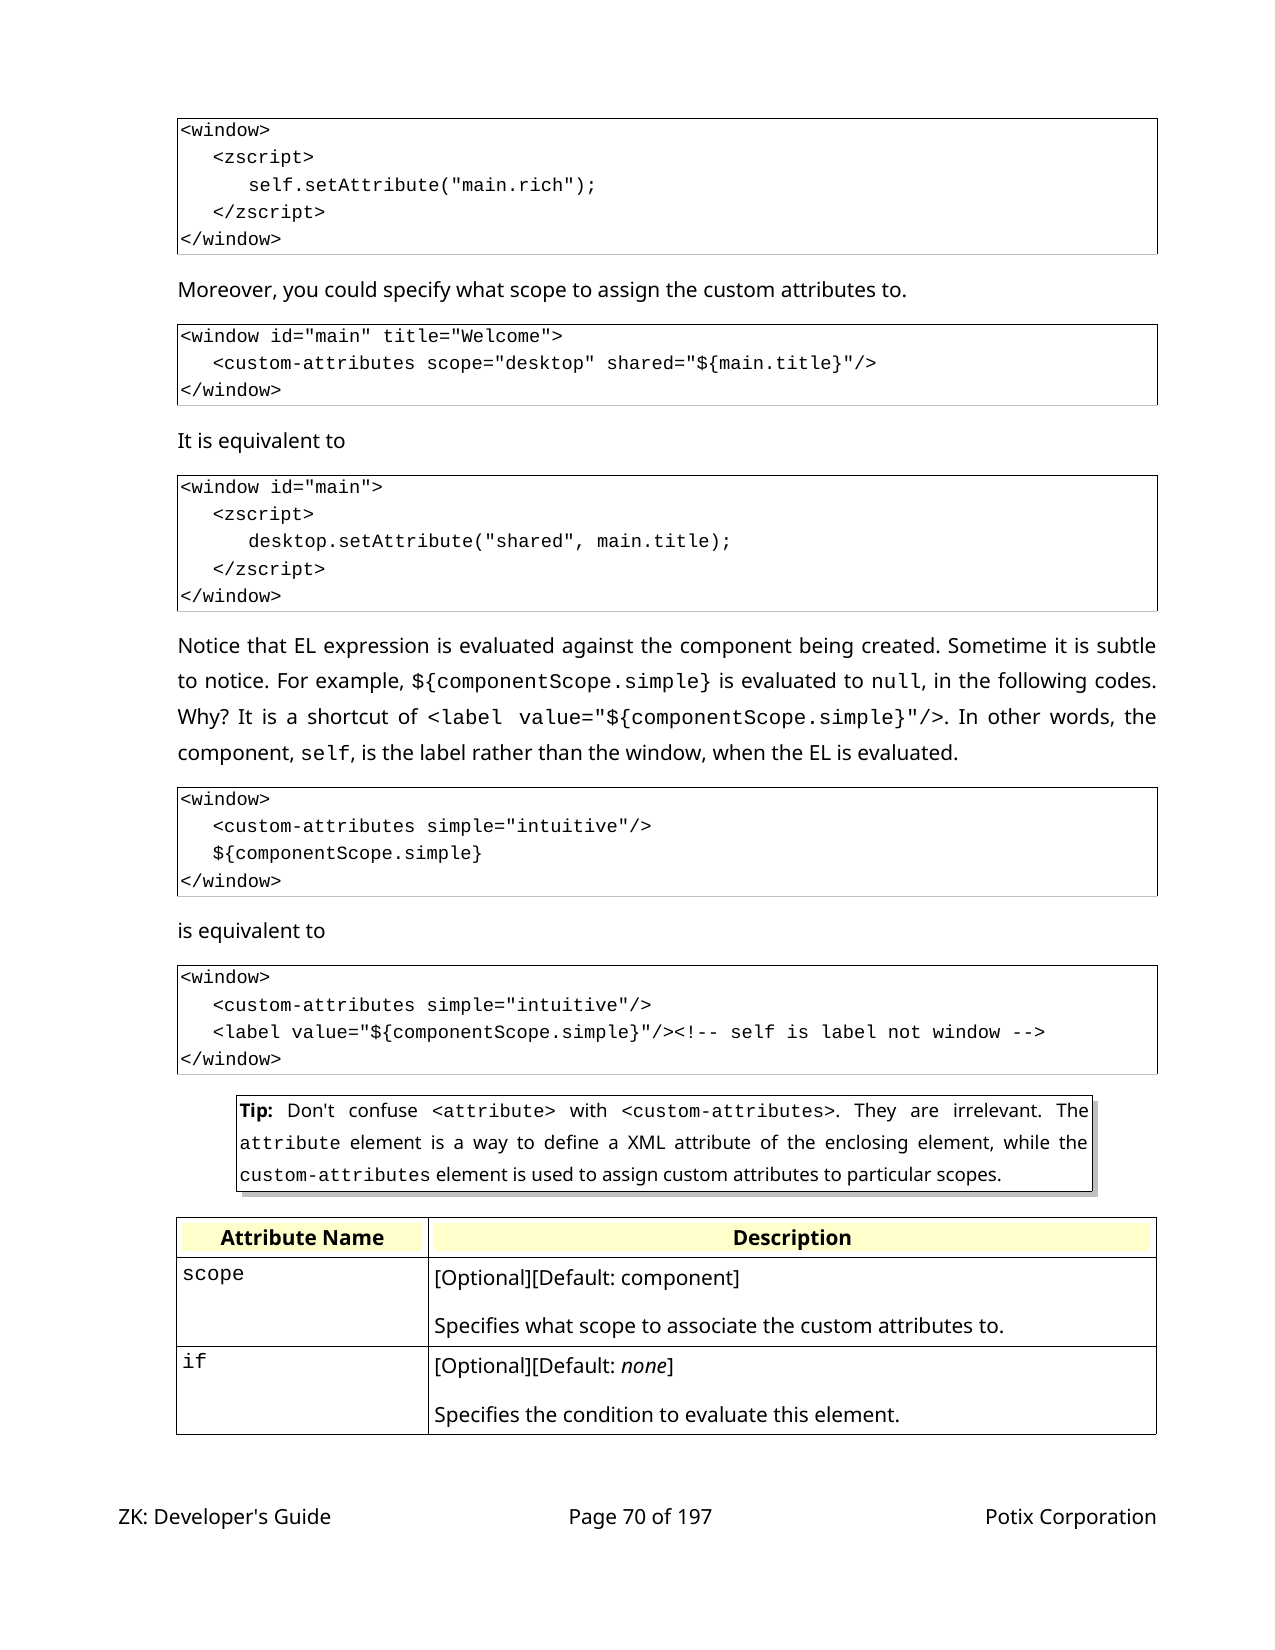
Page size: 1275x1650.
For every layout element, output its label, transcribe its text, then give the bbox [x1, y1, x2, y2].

text <custom-attributes simple="intuitive"/> [178, 992, 1157, 1017]
table_cell scope [177, 1258, 428, 1346]
text <window> [178, 119, 1157, 142]
text <window id="main" title="Welcome"> [178, 325, 1157, 348]
text <window id="main"> [178, 476, 1157, 499]
text desktop.setAttribute("shared", main.title); [178, 529, 1157, 553]
text Notice that EL expression is evaluated against the component being created. Sometime it is subtle to notice. For example, ${componentScope.simple} is evaluated to null, in the following codes. Why? It is a shortcut of <label value="${componentScope.simple}"/>. In other words, the component, self, is the label rather than the window, when the EL is evaluated. [177, 631, 1157, 766]
text <zscript> [178, 145, 1157, 169]
text </window> [178, 227, 1157, 254]
text </zscript> [178, 200, 1157, 224]
text </window> [178, 378, 1157, 405]
text </window> [178, 583, 1157, 611]
text <custom-attributes scope="desktop" shared="${main.title}"/> [178, 351, 1157, 375]
text </window> [178, 1047, 1157, 1074]
text </zscript> [178, 556, 1157, 581]
table_cell [Optional][Default: none] Specifies the condition to evaluate this element. [429, 1347, 1156, 1434]
text Moreover, you could specify what scope to assign the custom attributes to. [177, 275, 1157, 303]
table_header Description [429, 1218, 1156, 1257]
table_cell [Optional][Default: component] Specifies what scope to associate the custom attributes to. [429, 1258, 1156, 1346]
text </window> [178, 868, 1157, 896]
text Tip: Don't confuse <attribute> with <custom-attributes>. They are irrelevant. The attribute element is a way to define a XML attribute of the enclosing element, while the custom-attributes element is used to assign custom attributes to particular scopes. [237, 1096, 1092, 1191]
text <zscript> [178, 502, 1157, 526]
text <window> [178, 788, 1157, 811]
text self.setAttribute("main.rich"); [178, 172, 1157, 197]
table_cell if [177, 1347, 428, 1434]
text <window> [178, 966, 1157, 989]
text It is equivalent to [177, 426, 1157, 454]
table_header Attribute Name [177, 1218, 428, 1257]
text ${componentScope.simple} [178, 841, 1157, 866]
text is equivalent to [177, 916, 1157, 944]
text <custom-attributes simple="intuitive"/> [178, 814, 1157, 838]
text <label value="${componentScope.simple}"/><!-- self is label not window --> [178, 1019, 1157, 1044]
